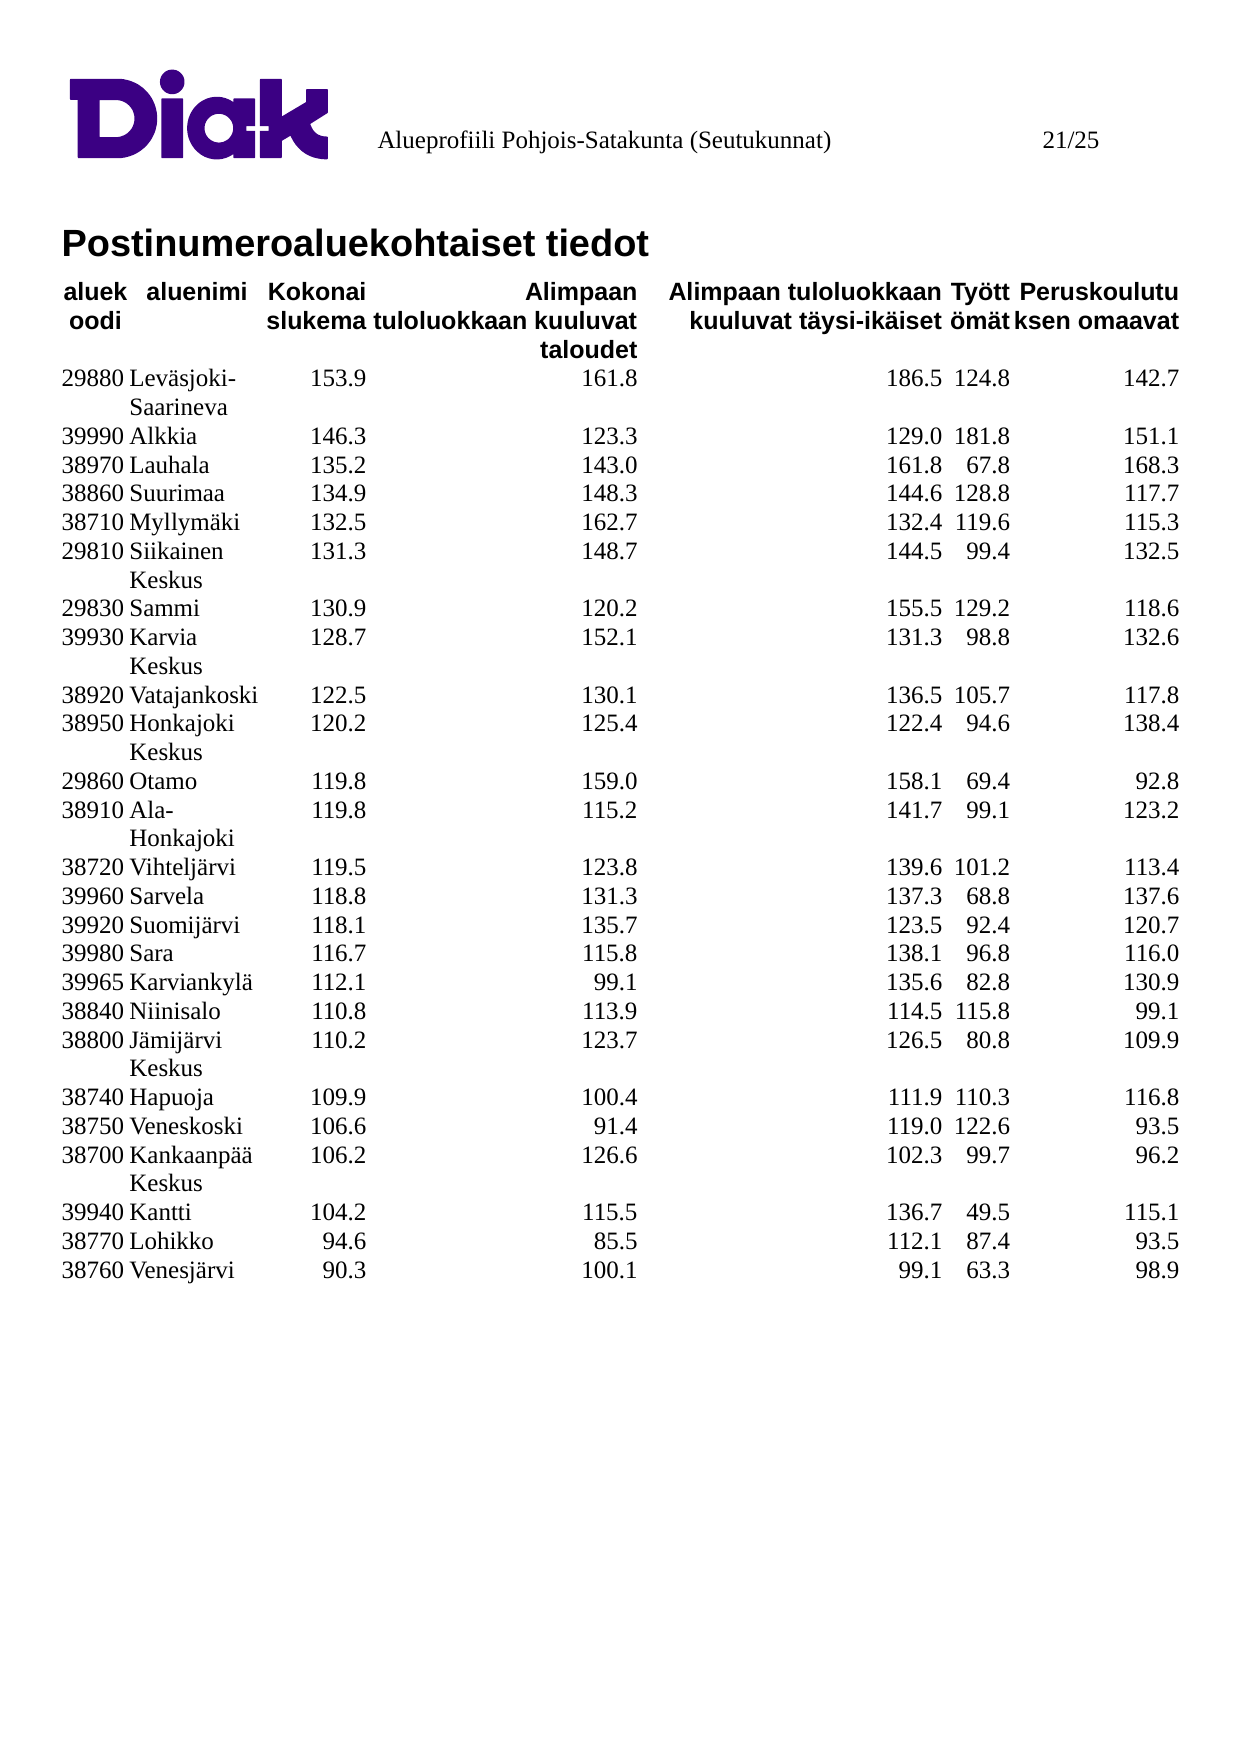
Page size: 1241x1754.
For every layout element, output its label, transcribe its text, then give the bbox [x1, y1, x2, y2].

table_cell 117.8 [1010, 680, 1179, 708]
table_cell 115.1 [1010, 1197, 1179, 1226]
table_cell 98.9 [1010, 1255, 1179, 1283]
table_cell 106.6 [265, 1111, 366, 1140]
table_cell 111.9 [637, 1082, 942, 1111]
table_cell 100.4 [366, 1082, 637, 1111]
table_cell 105.7 [942, 680, 1010, 708]
table_cell 101.2 [942, 852, 1010, 881]
table_cell 113.4 [1010, 852, 1179, 881]
table_cell 38770 [61, 1226, 129, 1255]
table_cell 38910 [61, 795, 129, 852]
table_cell 93.5 [1010, 1226, 1179, 1255]
table_cell 99.1 [366, 967, 637, 996]
table_cell 96.8 [942, 939, 1010, 967]
table_cell Niinisalo [129, 996, 264, 1025]
table_cell 118.6 [1010, 594, 1179, 622]
table_cell 161.8 [366, 364, 637, 421]
table_cell 126.5 [637, 1025, 942, 1082]
table_cell 69.4 [942, 766, 1010, 795]
table_cell 99.1 [942, 795, 1010, 852]
table_cell 158.1 [637, 766, 942, 795]
table_cell 29860 [61, 766, 129, 795]
table_cell 152.1 [366, 622, 637, 680]
table_cell 161.8 [637, 450, 942, 478]
table_cell 132.4 [637, 507, 942, 536]
table_cell Vihteljärvi [129, 852, 264, 881]
table_header Kokonaislukema [265, 277, 366, 363]
table_cell 141.7 [637, 795, 942, 852]
table_cell Otamo [129, 766, 264, 795]
table_cell 124.8 [942, 364, 1010, 421]
table_cell 90.3 [265, 1255, 366, 1283]
table_cell 67.8 [942, 450, 1010, 478]
table_cell 99.4 [942, 536, 1010, 593]
table_cell 120.2 [265, 709, 366, 766]
table_cell 148.3 [366, 479, 637, 507]
table_cell 123.5 [637, 910, 942, 938]
table_cell 110.3 [942, 1082, 1010, 1111]
table_header aluenimi [129, 277, 264, 363]
table_cell 39965 [61, 967, 129, 996]
table_cell Sammi [129, 594, 264, 622]
table_cell 110.8 [265, 996, 366, 1025]
table_cell 135.7 [366, 910, 637, 938]
table_cell 146.3 [265, 421, 366, 450]
table_cell 120.2 [366, 594, 637, 622]
table_cell 114.5 [637, 996, 942, 1025]
table_cell Kantti [129, 1197, 264, 1226]
table_cell 94.6 [265, 1226, 366, 1255]
table_cell 134.9 [265, 479, 366, 507]
table_cell 39940 [61, 1197, 129, 1226]
table_cell 159.0 [366, 766, 637, 795]
table_cell 130.9 [265, 594, 366, 622]
table_header Alimpaan tuloluokkaan kuuluvat täysi-ikäiset [637, 277, 942, 363]
table_cell 85.5 [366, 1226, 637, 1255]
table_cell Sara [129, 939, 264, 967]
table_cell 112.1 [637, 1226, 942, 1255]
table_cell Myllymäki [129, 507, 264, 536]
table_cell 142.7 [1010, 364, 1179, 421]
table_cell 39960 [61, 881, 129, 910]
table_cell Kankaanpää Keskus [129, 1140, 264, 1197]
table_cell 87.4 [942, 1226, 1010, 1255]
table_cell 132.5 [1010, 536, 1179, 593]
table_cell 29880 [61, 364, 129, 421]
table_cell 151.1 [1010, 421, 1179, 450]
table_cell 153.9 [265, 364, 366, 421]
table_cell 131.3 [265, 536, 366, 593]
table_cell 115.2 [366, 795, 637, 852]
table_cell 38760 [61, 1255, 129, 1283]
table_cell Suomijärvi [129, 910, 264, 938]
table_cell Karviankylä [129, 967, 264, 996]
table_cell 110.2 [265, 1025, 366, 1082]
table_cell 130.9 [1010, 967, 1179, 996]
table_cell 99.1 [1010, 996, 1179, 1025]
table_cell 155.5 [637, 594, 942, 622]
table_cell 38970 [61, 450, 129, 478]
table_cell 135.2 [265, 450, 366, 478]
table_cell 115.3 [1010, 507, 1179, 536]
table_cell 102.3 [637, 1140, 942, 1197]
table_cell 91.4 [366, 1111, 637, 1140]
table_cell 129.2 [942, 594, 1010, 622]
table_cell 138.1 [637, 939, 942, 967]
table_cell Honkajoki Keskus [129, 709, 264, 766]
table_cell 123.2 [1010, 795, 1179, 852]
table_cell 104.2 [265, 1197, 366, 1226]
table_cell 123.3 [366, 421, 637, 450]
table_cell Leväsjoki-Saarineva [129, 364, 264, 421]
table_cell 119.6 [942, 507, 1010, 536]
table_cell Sarvela [129, 881, 264, 910]
table_cell 38950 [61, 709, 129, 766]
table_header Työttömät [942, 277, 1010, 363]
table_cell 92.8 [1010, 766, 1179, 795]
table_cell 99.7 [942, 1140, 1010, 1197]
table_cell 126.6 [366, 1140, 637, 1197]
table_cell Karvia Keskus [129, 622, 264, 680]
table_cell 119.5 [265, 852, 366, 881]
table_cell 123.8 [366, 852, 637, 881]
table_cell 94.6 [942, 709, 1010, 766]
table_cell 38800 [61, 1025, 129, 1082]
table_cell 130.1 [366, 680, 637, 708]
table_cell 80.8 [942, 1025, 1010, 1082]
table_cell 118.1 [265, 910, 366, 938]
table_cell 115.5 [366, 1197, 637, 1226]
table_cell 38720 [61, 852, 129, 881]
table_cell 123.7 [366, 1025, 637, 1082]
table_cell 181.8 [942, 421, 1010, 450]
table_cell 119.8 [265, 766, 366, 795]
table_cell 132.6 [1010, 622, 1179, 680]
table_cell 96.2 [1010, 1140, 1179, 1197]
table_cell Ala-Honkajoki [129, 795, 264, 852]
table_cell 112.1 [265, 967, 366, 996]
table_cell 128.8 [942, 479, 1010, 507]
table_cell 136.7 [637, 1197, 942, 1226]
table_cell 113.9 [366, 996, 637, 1025]
table_cell 38920 [61, 680, 129, 708]
table_cell 129.0 [637, 421, 942, 450]
table_cell 168.3 [1010, 450, 1179, 478]
table_cell Lohikko [129, 1226, 264, 1255]
subtitle Postinumeroaluekohtaiset tiedot [61, 221, 1179, 265]
table_cell 122.6 [942, 1111, 1010, 1140]
table_cell 128.7 [265, 622, 366, 680]
table_cell 143.0 [366, 450, 637, 478]
table_cell 115.8 [366, 939, 637, 967]
table_cell 139.6 [637, 852, 942, 881]
table_cell Siikainen Keskus [129, 536, 264, 593]
table_cell 29810 [61, 536, 129, 593]
table_cell 98.8 [942, 622, 1010, 680]
table_cell 92.4 [942, 910, 1010, 938]
table_cell Lauhala [129, 450, 264, 478]
table_cell 39990 [61, 421, 129, 450]
table_cell 38740 [61, 1082, 129, 1111]
table_cell Suurimaa [129, 479, 264, 507]
table_cell 82.8 [942, 967, 1010, 996]
table_cell Veneskoski [129, 1111, 264, 1140]
table_cell Jämijärvi Keskus [129, 1025, 264, 1082]
table_cell 109.9 [265, 1082, 366, 1111]
table_cell 38750 [61, 1111, 129, 1140]
table_header Alimpaan tuloluokkaan kuuluvat taloudet [366, 277, 637, 363]
table_cell 162.7 [366, 507, 637, 536]
table_cell Vatajankoski [129, 680, 264, 708]
table_cell 116.0 [1010, 939, 1179, 967]
table_cell 144.6 [637, 479, 942, 507]
table_cell 39920 [61, 910, 129, 938]
table_cell 38860 [61, 479, 129, 507]
table_cell 49.5 [942, 1197, 1010, 1226]
table_cell 119.0 [637, 1111, 942, 1140]
table_cell 99.1 [637, 1255, 942, 1283]
table_header aluekoodi [61, 277, 129, 363]
table_cell 38840 [61, 996, 129, 1025]
table_cell 118.8 [265, 881, 366, 910]
table_cell 120.7 [1010, 910, 1179, 938]
table_cell 117.7 [1010, 479, 1179, 507]
table_cell 39930 [61, 622, 129, 680]
table_cell 119.8 [265, 795, 366, 852]
table_cell 186.5 [637, 364, 942, 421]
table_cell 38700 [61, 1140, 129, 1197]
table_cell 29830 [61, 594, 129, 622]
table_cell 125.4 [366, 709, 637, 766]
table_cell Hapuoja [129, 1082, 264, 1111]
table_cell 135.6 [637, 967, 942, 996]
table_cell 116.7 [265, 939, 366, 967]
table_cell 93.5 [1010, 1111, 1179, 1140]
table_cell 137.6 [1010, 881, 1179, 910]
table_cell 39980 [61, 939, 129, 967]
table_cell 122.5 [265, 680, 366, 708]
table_cell 137.3 [637, 881, 942, 910]
table_cell 38710 [61, 507, 129, 536]
table_cell Venesjärvi [129, 1255, 264, 1283]
table_cell 144.5 [637, 536, 942, 593]
table_header Peruskoulutuksen omaavat [1010, 277, 1179, 363]
table_cell 68.8 [942, 881, 1010, 910]
table_cell 116.8 [1010, 1082, 1179, 1111]
table_cell 63.3 [942, 1255, 1010, 1283]
table_cell Alkkia [129, 421, 264, 450]
table_cell 138.4 [1010, 709, 1179, 766]
table_cell 131.3 [637, 622, 942, 680]
table_cell 106.2 [265, 1140, 366, 1197]
table_cell 132.5 [265, 507, 366, 536]
table_cell 131.3 [366, 881, 637, 910]
table_cell 100.1 [366, 1255, 637, 1283]
table_cell 115.8 [942, 996, 1010, 1025]
table_cell 109.9 [1010, 1025, 1179, 1082]
table_cell 136.5 [637, 680, 942, 708]
table_cell 122.4 [637, 709, 942, 766]
table_cell 148.7 [366, 536, 637, 593]
